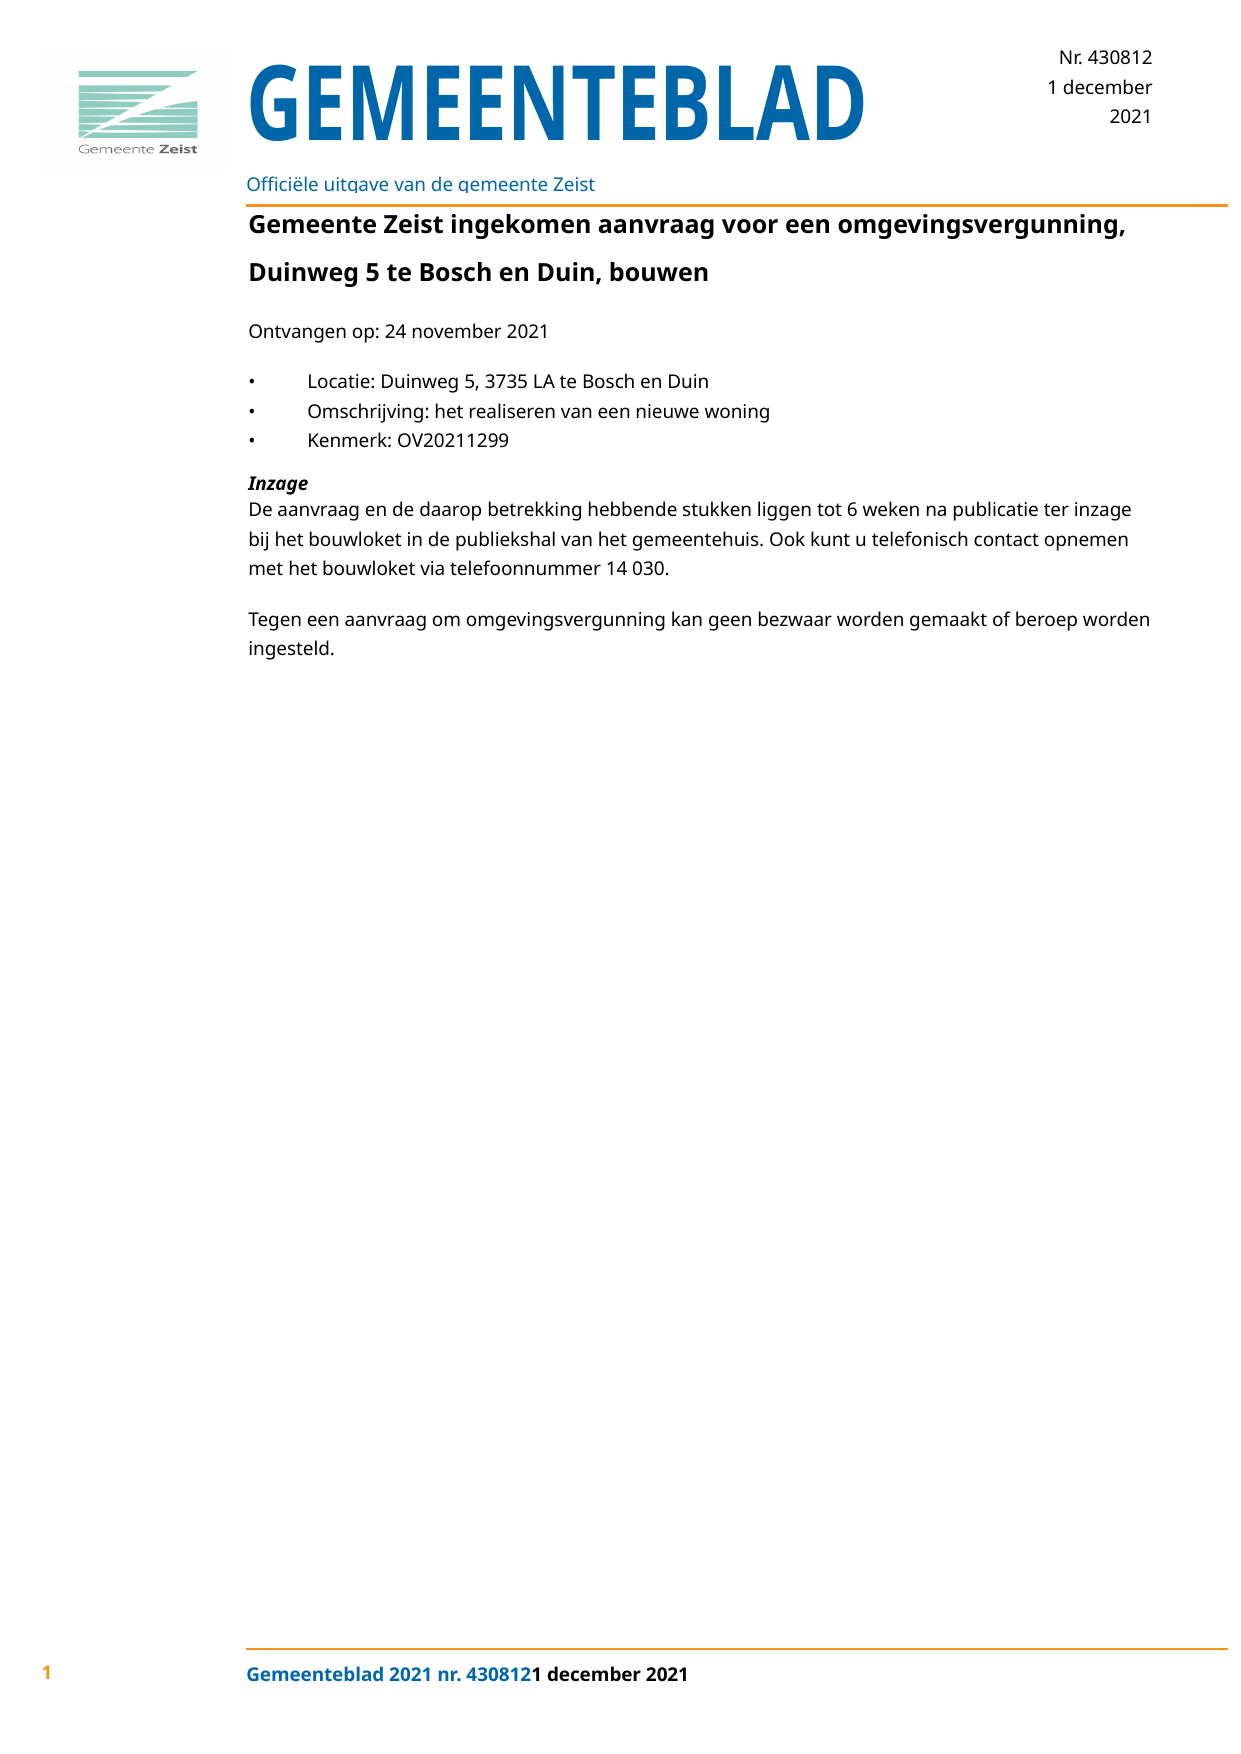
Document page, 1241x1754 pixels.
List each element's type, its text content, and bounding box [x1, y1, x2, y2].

text Tegen een aanvraag om omgevingsvergunning kan geen bezwaar worden gemaakt of beroep worden ingesteld. [248, 606, 1152, 661]
list Locatie: Duinweg 5, 3735 LA te Bosch en Duin [248, 368, 1152, 394]
text Ontvangen op: 24 november 2021 [248, 318, 1152, 344]
text Gemeente Zeist ingekomen aanvraag voor een omgevingsvergunning, Duinweg 5 te Bosch en Duin, bouwen [248, 207, 1152, 288]
text Inzage [248, 471, 1152, 496]
picture [41, 47, 231, 172]
list Kenmerk: OV20211299 [248, 427, 1152, 453]
list Omschrijving: het realiseren van een nieuwe woning [248, 398, 1152, 424]
text De aanvraag en de daarop betrekking hebbende stukken liggen tot 6 weken na publicatie ter inzage bij het bouwloket in de publiekshal van het gemeentehuis. Ook kunt u telefonisch contact opnemen met het bouwloket via telefoonnummer 14 030. [248, 496, 1152, 581]
